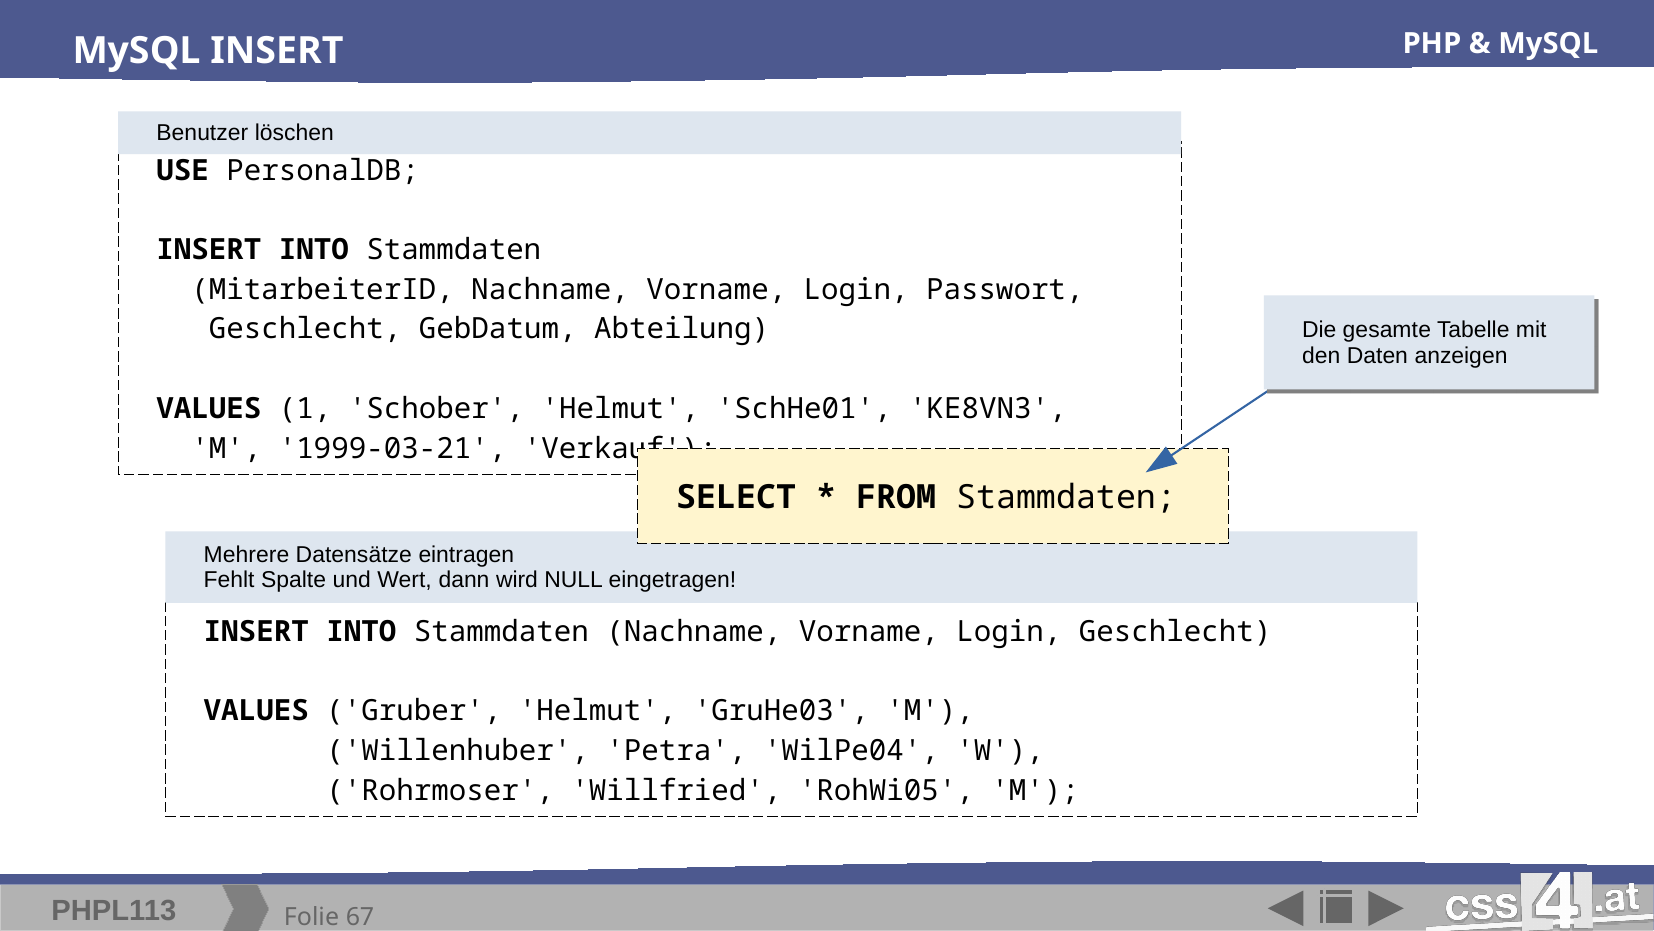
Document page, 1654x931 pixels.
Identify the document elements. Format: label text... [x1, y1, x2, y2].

text_box INSERT INTO Stammdaten (Nachname, Vorname, Login, Geschlecht) VALUES ('Gruber', 'Helmut', 'GruHe03', 'M'), ('Willenhuber', 'Petra', 'WilPe04', 'W'), ('Rohrmoser', 'Willfried', 'RohWi05', 'M'); [165, 603, 1418, 815]
text_box SELECT * FROM Stammdaten; [637, 448, 1229, 544]
text_box Die gesamte Tabelle mit den Daten anzeigen [1263, 295, 1595, 390]
text_box Folie <Foliennummer> [269, 891, 542, 931]
text_box Mehrere Datensätze eintragen Fehlt Spalte und Wert, dann wird NULL eingetragen! [165, 531, 1418, 603]
text_box PHPL113 [36, 886, 209, 931]
text_box [0, 861, 1654, 931]
text_box PHP & MySQL [1387, 15, 1619, 60]
text_box MySQL INSERT [57, 16, 469, 69]
text_box [0, 0, 1654, 83]
picture [1426, 872, 1654, 931]
text_box USE PersonalDB; INSERT INTO Stammdaten (MitarbeiterID, Nachname, Vorname, Login, Passwort, Geschlecht, GebDatum, Abteilung) VALUES (1, 'Schober', 'Helmut', 'SchHe01', 'KE8VN3', 'M', '1999-03-21', 'Verkauf'); [118, 155, 1182, 461]
text_box Benutzer löschen [118, 111, 1182, 155]
